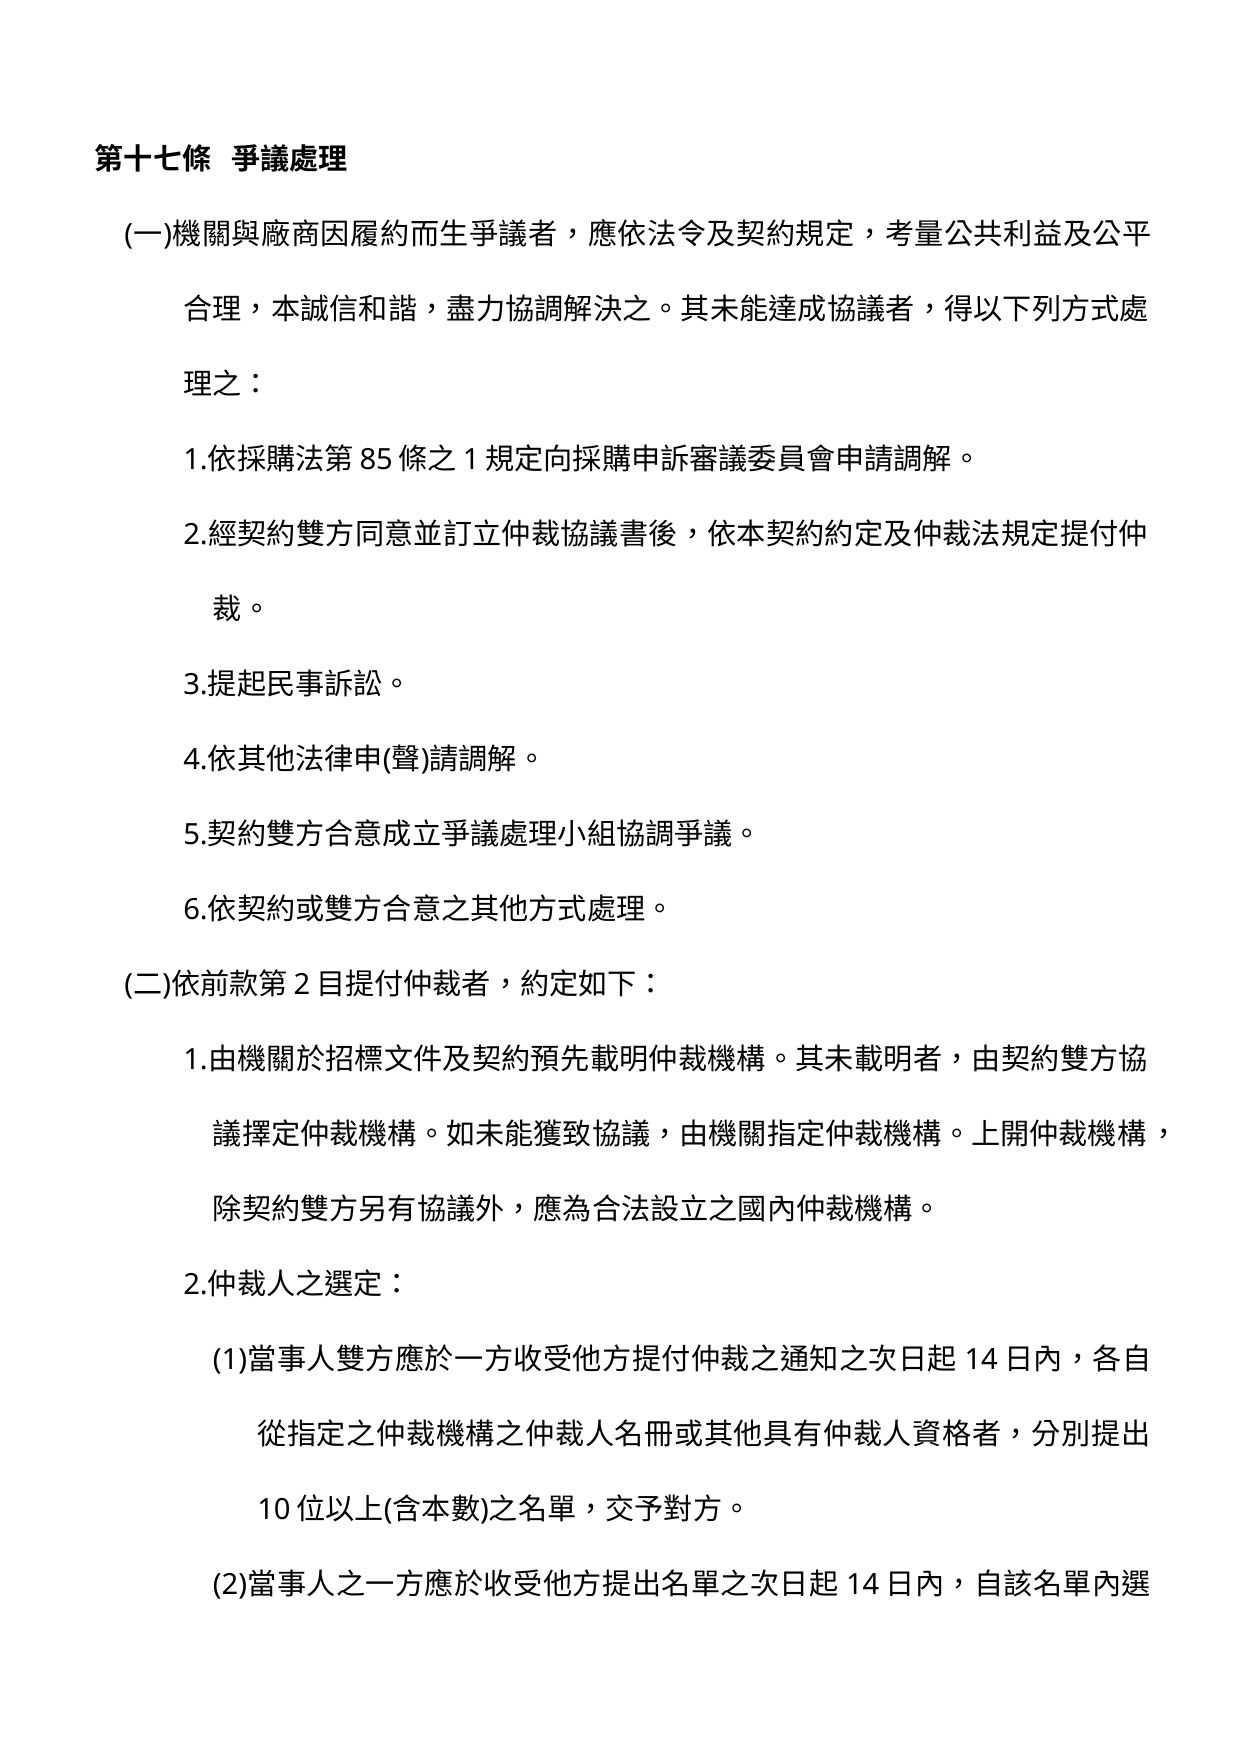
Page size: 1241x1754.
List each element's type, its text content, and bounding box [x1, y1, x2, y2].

text (2)當事人之一方應於收受他方提出名單之次日起14日內，自該名單內選 [213, 1544, 1152, 1619]
text 6.依契約或雙方合意之其他方式處理。 [183, 869, 1149, 944]
text 1.由機關於招標文件及契約預先載明仲裁機構。其未載明者，由契約雙方協議擇定仲裁機構。如未能獲致協議，由機關指定仲裁機構。上開仲裁機構，除契約雙方另有協議外，應為合法設立之國內仲裁機構。 [183, 1019, 1149, 1244]
text 2.經契約雙方同意並訂立仲裁協議書後，依本契約約定及仲裁法規定提付仲裁。 [183, 494, 1149, 644]
text (二)依前款第2目提付仲裁者，約定如下： [124, 944, 1152, 1019]
text 2.仲裁人之選定： [183, 1244, 1149, 1319]
text (一)機關與廠商因履約而生爭議者，應依法令及契約規定，考量公共利益及公平合理，本誠信和諧，盡力協調解決之。其未能達成協議者，得以下列方式處理之： [124, 194, 1152, 419]
text 第十七條 爭議處理 [94, 119, 1152, 194]
text 1.依採購法第85條之1規定向採購申訴審議委員會申請調解。 [183, 419, 1149, 494]
text 3.提起民事訴訟。 [183, 644, 1149, 719]
text 4.依其他法律申(聲)請調解。 [183, 719, 1149, 794]
text 5.契約雙方合意成立爭議處理小組協調爭議。 [183, 794, 1149, 869]
text (1)當事人雙方應於一方收受他方提付仲裁之通知之次日起14日內，各自從指定之仲裁機構之仲裁人名冊或其他具有仲裁人資格者，分別提出10位以上(含本數)之名單，交予對方。 [213, 1319, 1152, 1544]
